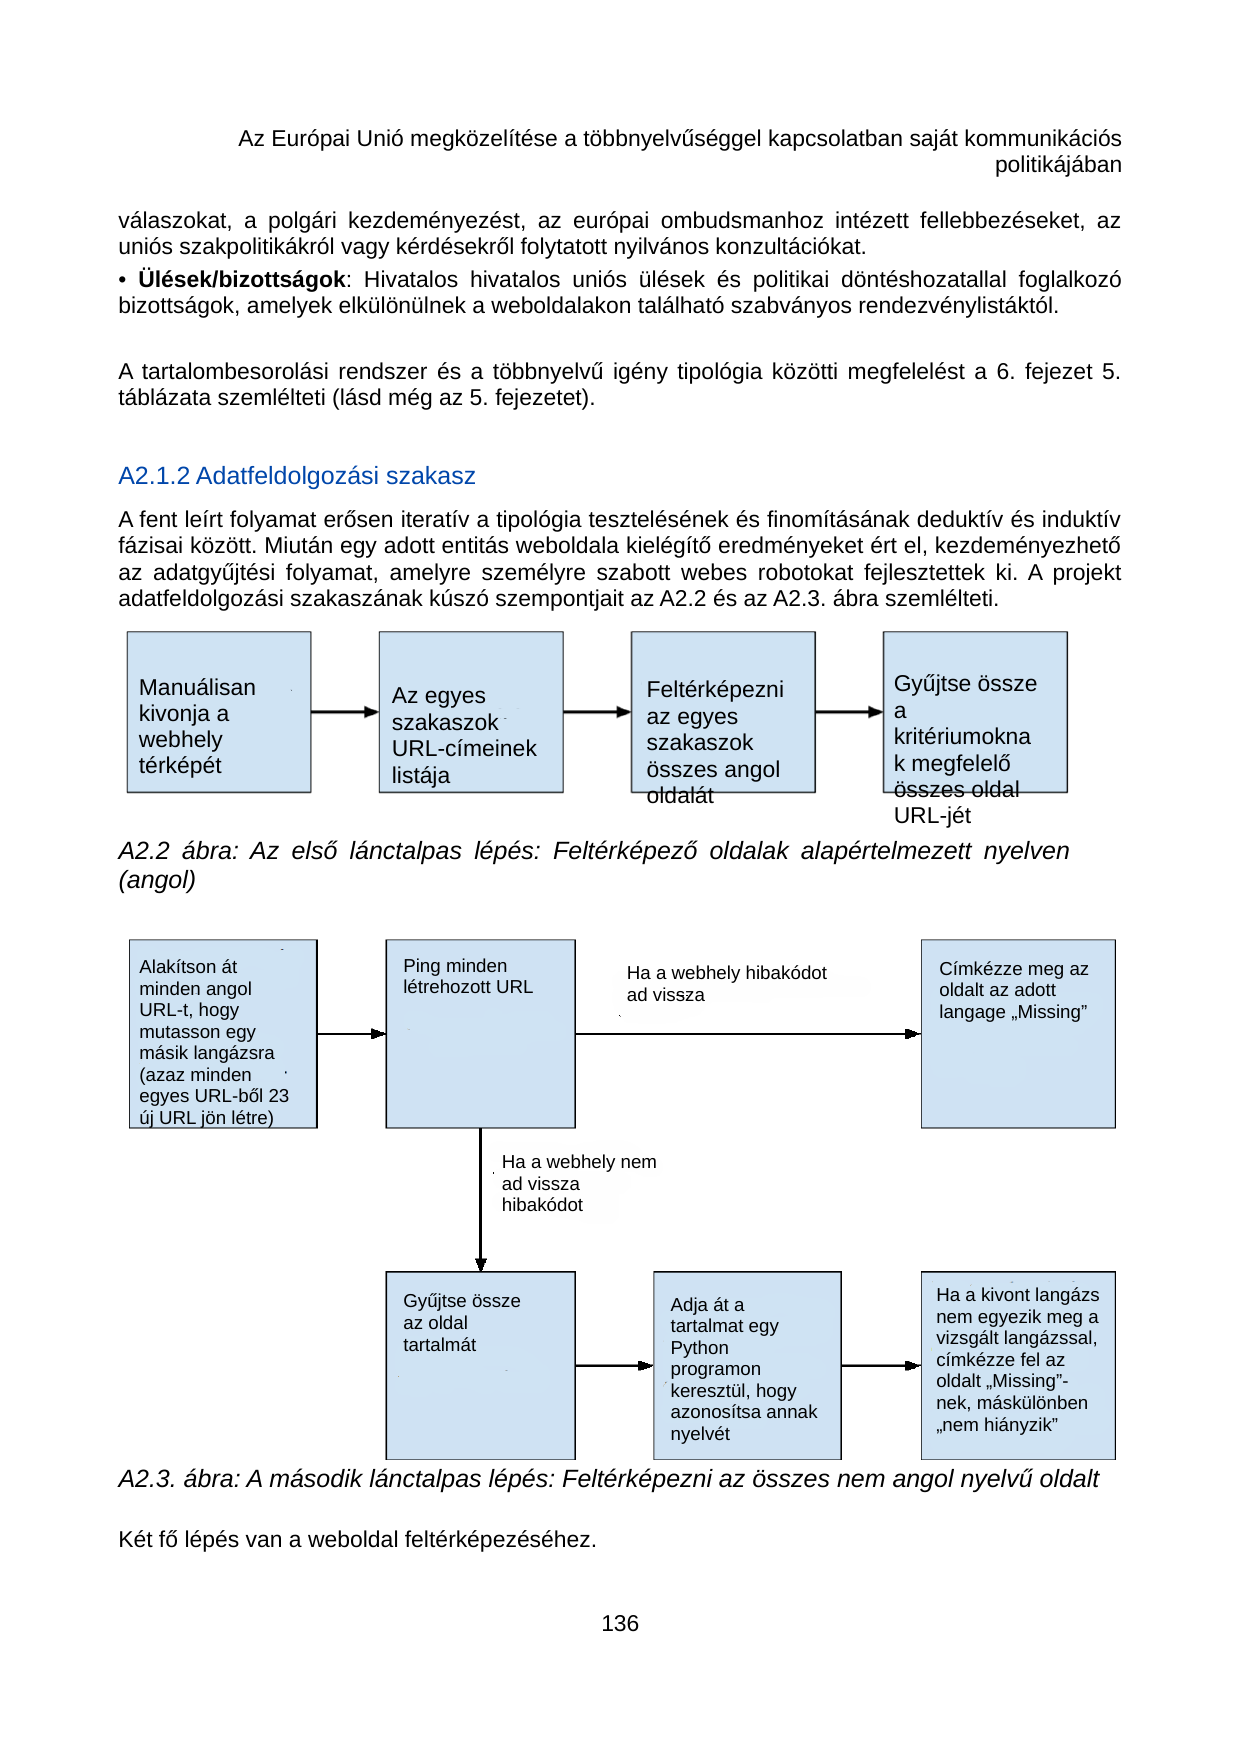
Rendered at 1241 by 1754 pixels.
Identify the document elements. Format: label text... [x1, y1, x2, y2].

text Két fő lépés van a weboldal feltérképezéséhez. [118, 1526, 1122, 1552]
picture [649, 792, 656, 799]
text válaszokat, a polgári kezdeményezést, az európai ombudsmanhoz intézett fellebbezéseket, az uniós szakpolitikákról vagy kérdésekről folytatott nyilvános konzultációkat. [118, 207, 1122, 259]
text • Ülések/bizottságok: Hivatalos hivatalos uniós ülések és politikai döntéshozatallal foglalkozó bizottságok, amelyek elkülönülnek a weboldalakon található szabványos rendezvénylistáktól. [118, 266, 1122, 319]
text A tartalombesorolási rendszer és a többnyelvű igény tipológia közötti megfelelést a 6. fejezet 5. táblázata szemlélteti (lásd még az 5. fejezetet). [118, 358, 1122, 411]
text A2.2 ábra: Az első lánctalpas lépés: Feltérképező oldalak alapértelmezett nyelven (angol) [118, 799, 1072, 894]
picture [118, 620, 1072, 799]
subtitle A2.1.2 Adatfeldolgozási szakasz [118, 461, 1122, 490]
text A2.3. ábra: A második lánctalpas lépés: Feltérképezni az összes nem angol nyelvű oldalt [118, 1465, 1125, 1493]
picture [118, 928, 1125, 1465]
text A fent leírt folyamat erősen iteratív a tipológia tesztelésének és finomításának deduktív és induktív fázisai között. Miután egy adott entitás weboldala kielégítő eredményeket ért el, kezdeményezhető az adatgyűjtési folyamat, amelyre személyre szabott webes robotokat fejlesztettek ki. A projekt adatfeldolgozási szakaszának kúszó szempontjait az A2.2 és az A2.3. ábra szemlélteti. [118, 506, 1122, 611]
